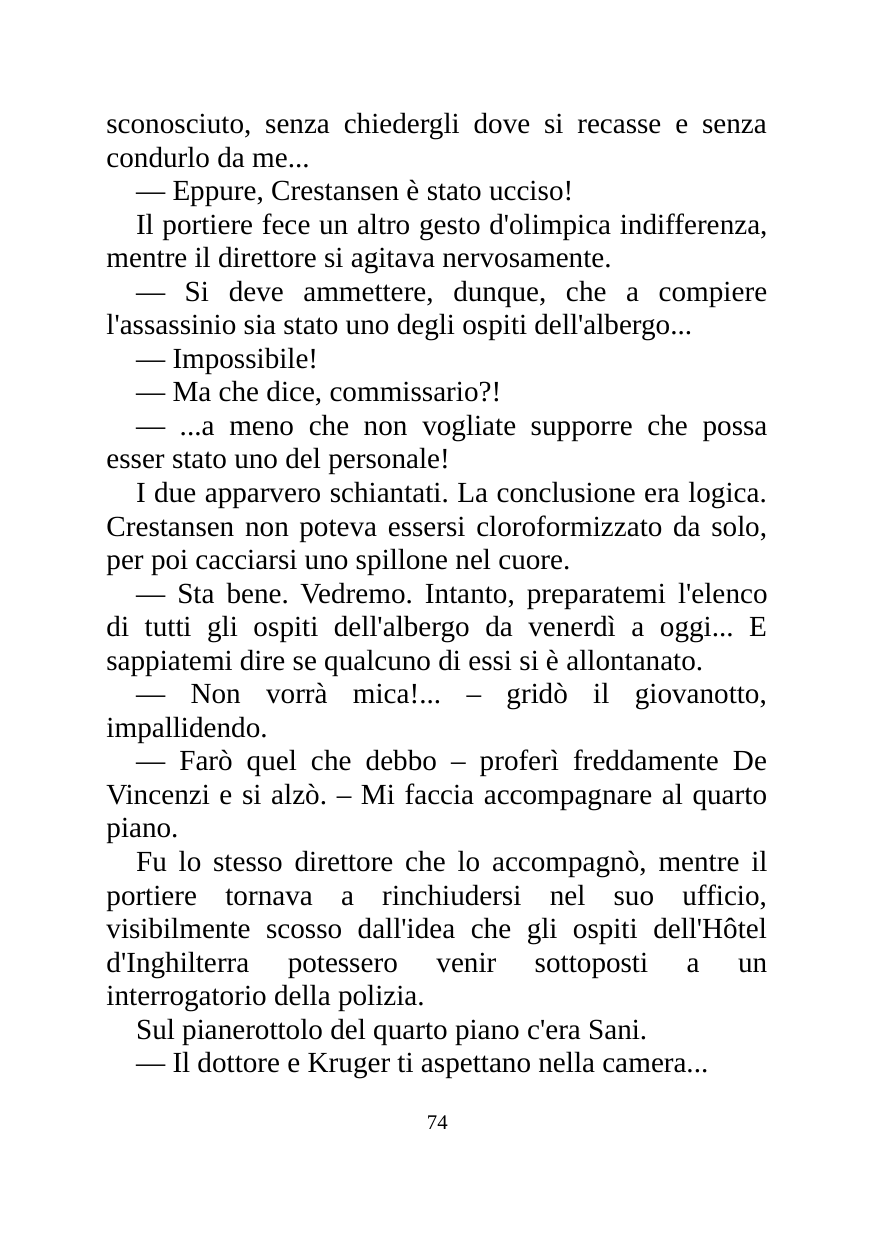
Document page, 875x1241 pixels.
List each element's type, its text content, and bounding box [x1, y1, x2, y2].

text — Non vorrà mica!... – gridò il giovanotto, impallidendo. [106, 676, 768, 743]
text I due apparvero schiantati. La conclusione era logica. Crestansen non poteva essersi cloroformizzato da solo, per poi cacciarsi uno spillone nel cuore. [106, 475, 768, 576]
text — Il dottore e Kruger ti aspettano nella camera... [106, 1045, 768, 1079]
text — Impossibile! [106, 341, 768, 374]
text Fu lo stesso direttore che lo accompagnò, mentre il portiere tornava a rinchiudersi nel suo ufficio, visibilmente scosso dall'idea che gli ospiti dell'Hôtel d'Inghilterra potessero venir sottoposti a un interrogatorio della polizia. [106, 844, 768, 1012]
text Il portiere fece un altro gesto d'olimpica indifferenza, mentre il direttore si agitava nervosamente. [106, 207, 768, 274]
text — Farò quel che debbo – proferì freddamente De Vincenzi e si alzò. – Mi faccia accompagnare al quarto piano. [106, 743, 768, 844]
text sconosciuto, senza chiedergli dove si recasse e senza condurlo da me... [106, 106, 768, 173]
text — Sta bene. Vedremo. Intanto, preparatemi l'elenco di tutti gli ospiti dell'albergo da venerdì a oggi... E sappiatemi dire se qualcuno di essi si è allontanato. [106, 576, 768, 676]
text — ...a meno che non vogliate supporre che possa esser stato uno del personale! [106, 408, 768, 475]
text — Si deve ammettere, dunque, che a compiere l'assassinio sia stato uno degli ospiti dell'albergo... [106, 274, 768, 341]
text — Eppure, Crestansen è stato ucciso! [106, 173, 768, 207]
text Sul pianerottolo del quarto piano c'era Sani. [106, 1012, 768, 1045]
text — Ma che dice, commissario?! [106, 374, 768, 408]
